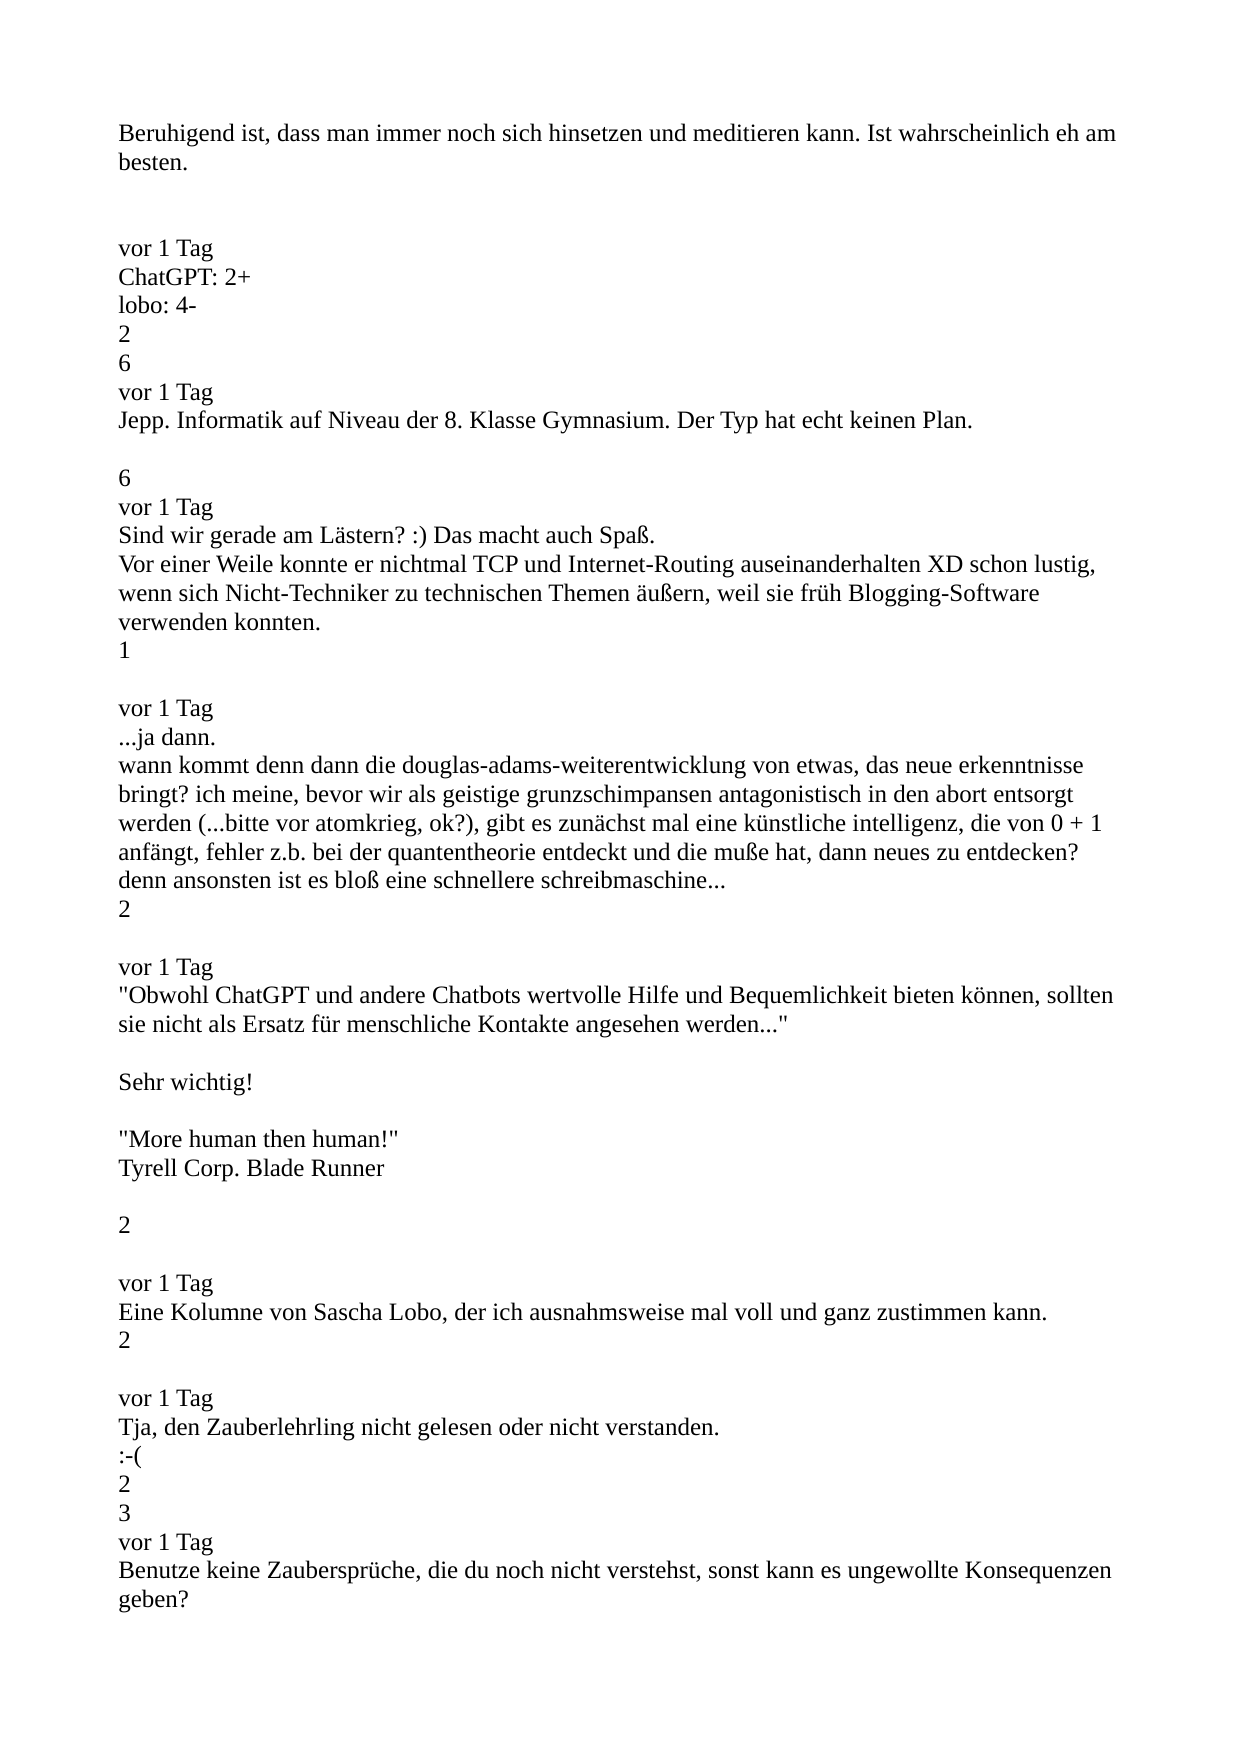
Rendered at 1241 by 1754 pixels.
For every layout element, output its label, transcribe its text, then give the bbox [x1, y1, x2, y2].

text vor 1 Tag [118, 233, 1122, 262]
text 1 [118, 636, 1122, 664]
text lobo: 4- [118, 291, 1122, 319]
text vor 1 Tag [118, 377, 1122, 406]
text ChatGPT: 2+ [118, 262, 1122, 291]
text vor 1 Tag [118, 1383, 1122, 1412]
text vor 1 Tag [118, 492, 1122, 521]
text 2 [118, 1211, 1122, 1239]
text Benutze keine Zaubersprüche, die du noch nicht verstehst, sonst kann es ungewollte Konsequenzen geben? [118, 1556, 1122, 1613]
text vor 1 Tag [118, 1268, 1122, 1297]
text Tyrell Corp. Blade Runner [118, 1153, 1122, 1182]
text vor 1 Tag [118, 952, 1122, 981]
text Beruhigend ist, dass man immer noch sich hinsetzen und meditieren kann. Ist wahrscheinlich eh am besten. [118, 118, 1122, 176]
text 2 [118, 1469, 1122, 1498]
text vor 1 Tag [118, 1527, 1122, 1556]
text 2 [118, 1326, 1122, 1354]
text Jepp. Informatik auf Niveau der 8. Klasse Gymnasium. Der Typ hat echt keinen Plan. [118, 406, 1122, 434]
text :-( [118, 1441, 1122, 1469]
text 2 [118, 319, 1122, 348]
text Eine Kolumne von Sascha Lobo, der ich ausnahmsweise mal voll und ganz zustimmen kann. [118, 1297, 1122, 1326]
text vor 1 Tag [118, 693, 1122, 722]
text Tja, den Zauberlehrling nicht gelesen oder nicht verstanden. [118, 1412, 1122, 1441]
text 3 [118, 1498, 1122, 1527]
text Sehr wichtig! [118, 1067, 1122, 1096]
text 6 [118, 463, 1122, 492]
text wann kommt denn dann die douglas-adams-weiterentwicklung von etwas, das neue erkenntnisse bringt? ich meine, bevor wir als geistige grunzschimpansen antagonistisch in den abort entsorgt werden (...bitte vor atomkrieg, ok?), gibt es zunächst mal eine künstliche intelligenz, die von 0 + 1 anfängt, fehler z.b. bei der quantentheorie entdeckt und die muße hat, dann neues zu entdecken? denn ansonsten ist es bloß eine schnellere schreibmaschine... [118, 751, 1122, 894]
text Vor einer Weile konnte er nichtmal TCP und Internet-Routing auseinanderhalten XD schon lustig, wenn sich Nicht-Techniker zu technischen Themen äußern, weil sie früh Blogging-Software verwenden konnten. [118, 549, 1122, 636]
text "Obwohl ChatGPT und andere Chatbots wertvolle Hilfe und Bequemlichkeit bieten können, sollten sie nicht als Ersatz für menschliche Kontakte angesehen werden..." [118, 981, 1122, 1038]
text 6 [118, 348, 1122, 377]
text "More human then human!" [118, 1124, 1122, 1153]
text Sind wir gerade am Lästern? :) Das macht auch Spaß. [118, 521, 1122, 549]
text 2 [118, 894, 1122, 923]
text ...ja dann. [118, 722, 1122, 751]
